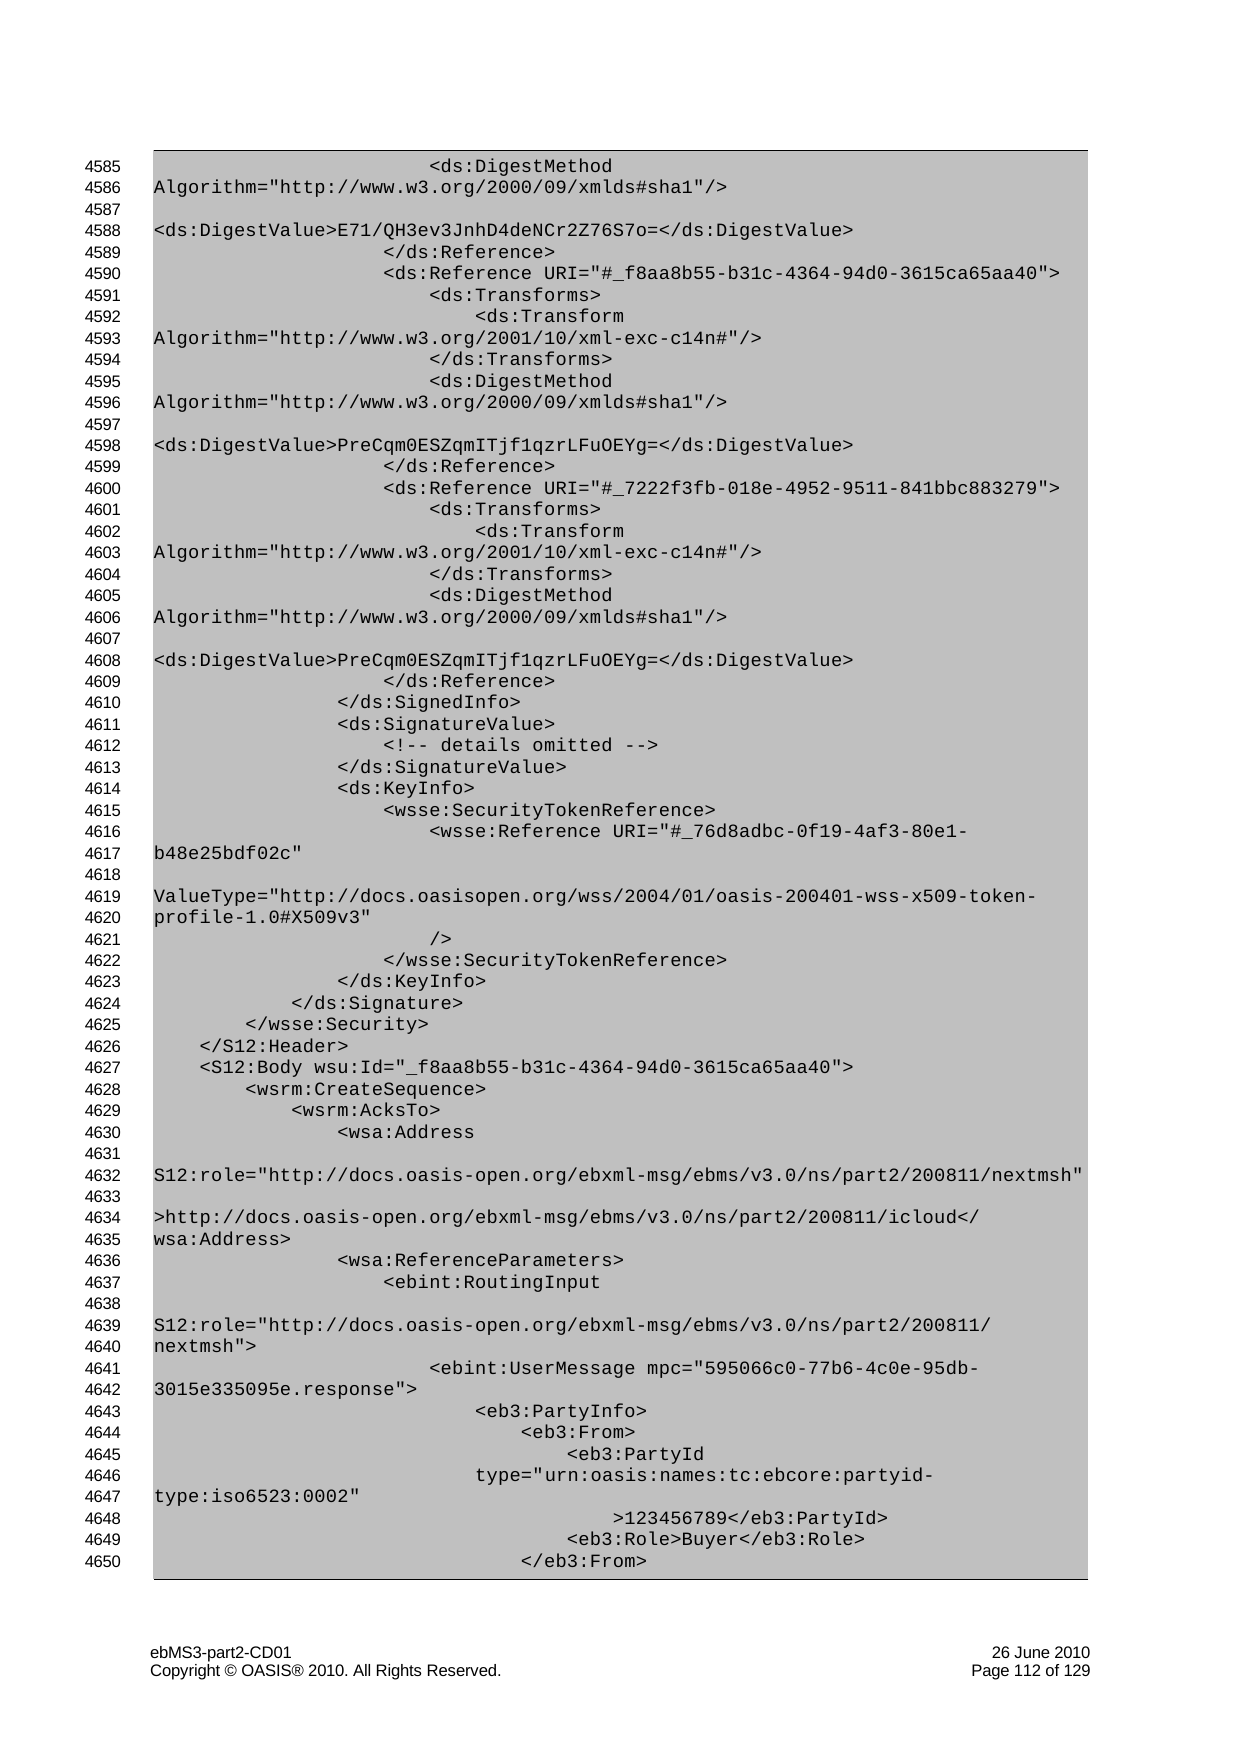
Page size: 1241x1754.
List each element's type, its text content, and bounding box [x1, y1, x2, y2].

text <ds:Transforms> [153, 279, 1088, 300]
text <ds:DigestMethod Algorithm="http://www.w3.org/2000/09/xmlds#sha1"/> [153, 151, 1088, 193]
text </ds:SignedInfo> [153, 686, 1088, 708]
text <eb3:Role>Buyer</eb3:Role> [153, 1523, 1088, 1545]
text </S12:Header> [153, 1030, 1088, 1051]
text <wsrm:AcksTo> [153, 1094, 1088, 1116]
text <wsa:Address [153, 1116, 1088, 1137]
text <ds:DigestMethod Algorithm="http://www.w3.org/2000/09/xmlds#sha1"/> [153, 579, 1088, 622]
text </ds:Signature> [153, 987, 1088, 1008]
text S12:role="http://docs.oasis-open.org/ebxml-msg/ebms/v3.0/ns/part2/200811/nextmsh"> [153, 1287, 1088, 1352]
text <ds:Reference URI="#_7222f3fb-018e-4952-9511-841bbc883279"> [153, 472, 1088, 493]
text <wsrm:CreateSequence> [153, 1073, 1088, 1094]
text <ds:SignatureValue> [153, 708, 1088, 729]
text </ds:Transforms> [153, 558, 1088, 579]
text </ds:Reference> [153, 236, 1088, 257]
text </ds:SignatureValue> [153, 751, 1088, 772]
text <eb3:PartyId [153, 1437, 1088, 1459]
text </wsse:Security> [153, 1008, 1088, 1030]
text <ds:DigestValue>PreCqm0ESZqmITjf1qzrLFuOEYg=</ds:DigestValue> [153, 407, 1088, 450]
text </eb3:From> [153, 1545, 1088, 1579]
text >http://docs.oasis-open.org/ebxml-msg/ebms/v3.0/ns/part2/200811/icloud</wsa:Address> [153, 1180, 1088, 1244]
text type="urn:oasis:names:tc:ebcore:partyid-type:iso6523:0002" [153, 1459, 1088, 1502]
text </ds:Reference> [153, 665, 1088, 686]
text </wsse:SecurityTokenReference> [153, 944, 1088, 965]
text <ds:Reference URI="#_f8aa8b55-b31c-4364-94d0-3615ca65aa40"> [153, 257, 1088, 279]
text <wsse:Reference URI="#_76d8adbc-0f19-4af3-80e1-b48e25bdf02c" [153, 815, 1088, 858]
text </ds:Transforms> [153, 343, 1088, 364]
text <ebint:RoutingInput [153, 1266, 1088, 1287]
text <ds:Transforms> [153, 493, 1088, 515]
text <ds:KeyInfo> [153, 772, 1088, 794]
text S12:role="http://docs.oasis-open.org/ebxml-msg/ebms/v3.0/ns/part2/200811/nextmsh" [153, 1137, 1088, 1180]
text <S12:Body wsu:Id="_f8aa8b55-b31c-4364-94d0-3615ca65aa40"> [153, 1051, 1088, 1073]
text <ds:Transform Algorithm="http://www.w3.org/2001/10/xml-exc-c14n#"/> [153, 300, 1088, 343]
text <ds:DigestMethod Algorithm="http://www.w3.org/2000/09/xmlds#sha1"/> [153, 364, 1088, 407]
text <wsse:SecurityTokenReference> [153, 794, 1088, 815]
text <eb3:PartyInfo> [153, 1394, 1088, 1416]
text >123456789</eb3:PartyId> [153, 1502, 1088, 1523]
text /> [153, 922, 1088, 944]
text </ds:KeyInfo> [153, 965, 1088, 987]
text <wsa:ReferenceParameters> [153, 1244, 1088, 1266]
text <ds:DigestValue>PreCqm0ESZqmITjf1qzrLFuOEYg=</ds:DigestValue> [153, 622, 1088, 665]
text <eb3:From> [153, 1416, 1088, 1437]
text ValueType="http://docs.oasisopen.org/wss/2004/01/oasis-200401-wss-x509-token-profile-1.0#X509v3" [153, 858, 1088, 922]
text <ds:Transform Algorithm="http://www.w3.org/2001/10/xml-exc-c14n#"/> [153, 515, 1088, 558]
text <ds:DigestValue>E71/QH3ev3JnhD4deNCr2Z76S7o=</ds:DigestValue> [153, 193, 1088, 236]
text <!-- details omitted --> [153, 729, 1088, 751]
text <ebint:UserMessage mpc="595066c0-77b6-4c0e-95db-3015e335095e.response"> [153, 1352, 1088, 1394]
text </ds:Reference> [153, 450, 1088, 472]
